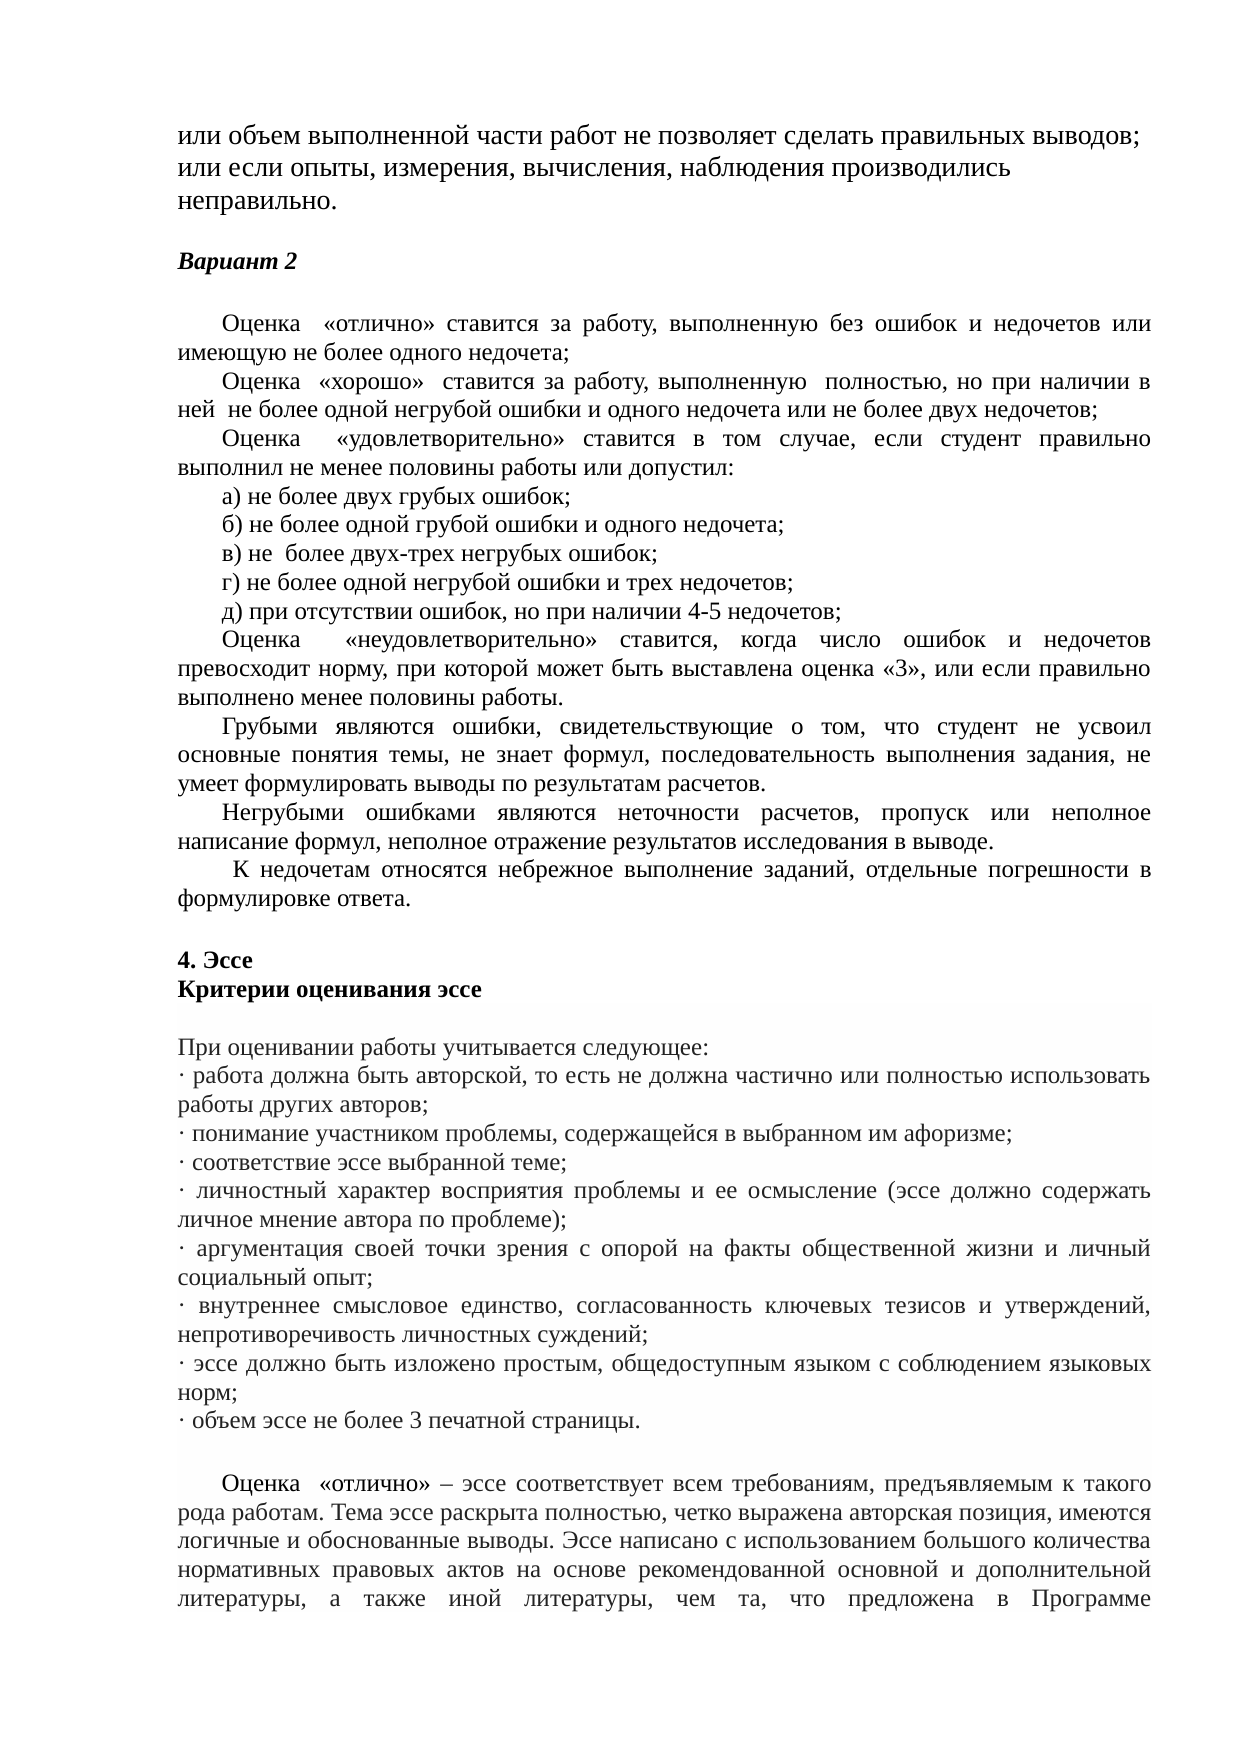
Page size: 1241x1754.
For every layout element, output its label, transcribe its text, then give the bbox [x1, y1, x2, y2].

text Оценка «отлично» – эссе соответствует всем требованиям, предъявляемым к такого рода работам. Тема эссе раскрыта полностью, четко выражена авторская позиция, имеются логичные и обоснованные выводы. Эссе написано с использованием большого количества нормативных правовых актов на основе рекомендованной основной и дополнительной литературы, а также иной литературы, чем та, что предложена в Программе [177, 1468, 1152, 1612]
text · понимание участником проблемы, содержащейся в выбранном им афоризме; [177, 1118, 1152, 1147]
text · объем эссе не более 3 печатной страницы. [177, 1406, 1152, 1434]
text г) не более одной негрубой ошибки и трех недочетов; [177, 567, 1152, 596]
text При оценивании работы учитывается следующее: [177, 1032, 1152, 1061]
text или объем выполненной части работ не позволяет сделать правильных выводов; или если опыты, измерения, вычисления, наблюдения производились неправильно. [177, 118, 1152, 215]
text Оценка «отлично» ставится за работу, выполненную без ошибок и недочетов или имеющую не более одного недочета; [177, 308, 1152, 366]
text Оценка «хорошо» ставится за работу, выполненную полностью, но при наличии в ней не более одной негрубой ошибки и одного недочета или не более двух недочетов; [177, 366, 1152, 423]
text д) при отсутствии ошибок, но при наличии 4-5 недочетов; [177, 596, 1152, 624]
text а) не более двух грубых ошибок; [177, 481, 1152, 509]
text Оценка «удовлетворительно» ставится в том случае, если студент правильно выполнил не менее половины работы или допустил: [177, 423, 1152, 481]
text · личностный характер восприятия проблемы и ее осмысление (эссе должно содержать личное мнение автора по проблеме); [177, 1176, 1152, 1233]
text Вариант 2 [177, 246, 1152, 275]
text · эссе должно быть изложено простым, общедоступным языком с соблюдением языковых норм; [177, 1348, 1152, 1406]
text Оценка «неудовлетворительно» ставится, когда число ошибок и недочетов превосходит норму, при которой может быть выставлена оценка «3», или если правильно выполнено менее половины работы. [177, 624, 1152, 711]
text 4. Эссе [177, 946, 1152, 974]
text · внутреннее смысловое единство, согласованность ключевых тезисов и утверждений, непротиворечивость личностных суждений; [177, 1291, 1152, 1348]
text · работа должна быть авторской, то есть не должна частично или полностью использовать работы других авторов; [177, 1061, 1152, 1118]
text · аргументация своей точки зрения с опорой на факты общественной жизни и личный социальный опыт; [177, 1233, 1152, 1291]
text · соответствие эссе выбранной теме; [177, 1147, 1152, 1176]
text б) не более одной грубой ошибки и одного недочета; [177, 509, 1152, 538]
text Негрубыми ошибками являются неточности расчетов, пропуск или неполное написание формул, неполное отражение результатов исследования в выводе. [177, 797, 1152, 854]
text К недочетам относятся небрежное выполнение заданий, отдельные погрешности в формулировке ответа. [177, 854, 1152, 912]
text Грубыми являются ошибки, свидетельствующие о том, что студент не усвоил основные понятия темы, не знает формул, последовательность выполнения задания, не умеет формулировать выводы по результатам расчетов. [177, 711, 1152, 797]
text Критерии оценивания эссе [177, 974, 1152, 1003]
text в) не более двух-трех негрубых ошибок; [177, 538, 1152, 567]
